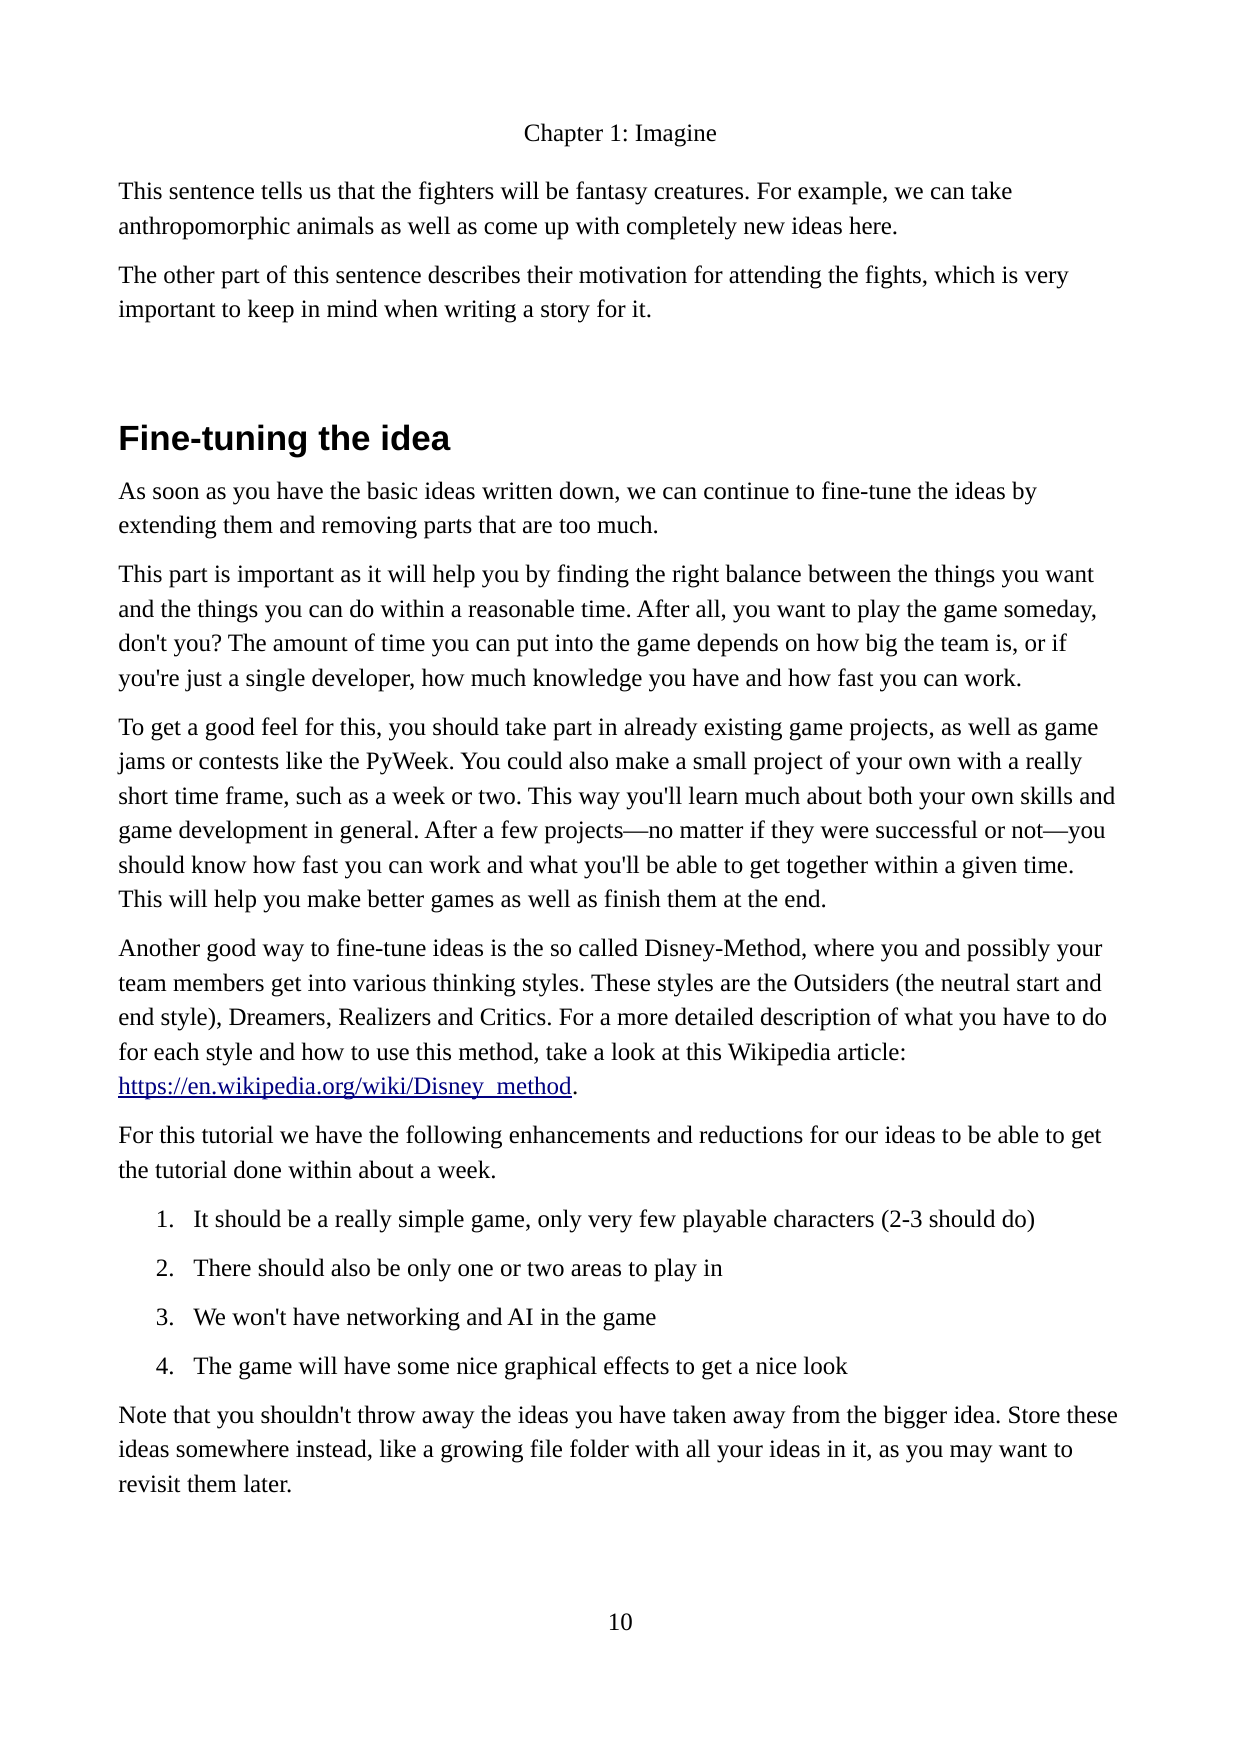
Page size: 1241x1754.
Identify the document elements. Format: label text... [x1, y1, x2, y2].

text This sentence tells us that the fighters will be fantasy creatures. For example, we can take anthropomorphic animals as well as come up with completely new ideas here. [118, 176, 1122, 239]
text As soon as you have the basic ideas written down, we can continue to fine-tune the ideas by extending them and removing parts that are too much. [118, 476, 1122, 539]
list The game will have some nice graphical effects to get a nice look [156, 1351, 1122, 1380]
list There should also be only one or two areas to play in [156, 1253, 1122, 1282]
subtitle Fine-tuning the idea [118, 417, 1122, 457]
text Note that you shouldn't throw away the ideas you have taken away from the bigger idea. Store these ideas somewhere instead, like a growing file folder with all your ideas in it, as you may want to revisit them later. [118, 1400, 1122, 1498]
list It should be a really simple game, only very few playable characters (2-3 should do) [156, 1204, 1122, 1233]
text Another good way to fine-tune ideas is the so called Disney-Method, where you and possibly your team members get into various thinking styles. These styles are the Outsiders (the neutral start and end style), Dreamers, Realizers and Critics. For a more detailed description of what you have to do for each style and how to use this method, take a look at this Wikipedia article: https://en.wikipedia.org/wiki/Disney_method. [118, 933, 1122, 1100]
text To get a good feel for this, you should take part in already existing game projects, as well as game jams or contests like the PyWeek. You could also make a small project of your own with a really short time frame, such as a week or two. This way you'll learn much about both your own skills and game development in general. After a few projects—no matter if they were successful or not—you should know how fast you can work and what you'll be able to get together within a given time. This will help you make better games as well as finish them at the end. [118, 712, 1122, 913]
text This part is important as it will help you by finding the right balance between the things you want and the things you can do within a reasonable time. After all, you want to play the game someday, don't you? The amount of time you can put into the game depends on how big the team is, or if you're just a single developer, how much knowledge you have and how fast you can work. [118, 559, 1122, 692]
text For this tutorial we have the following enhancements and reductions for our ideas to be able to get the tutorial done within about a week. [118, 1120, 1122, 1183]
text The other part of this sentence describes their motivation for attending the fights, which is very important to keep in mind when writing a story for it. [118, 260, 1122, 323]
list We won't have networking and AI in the game [156, 1302, 1122, 1331]
